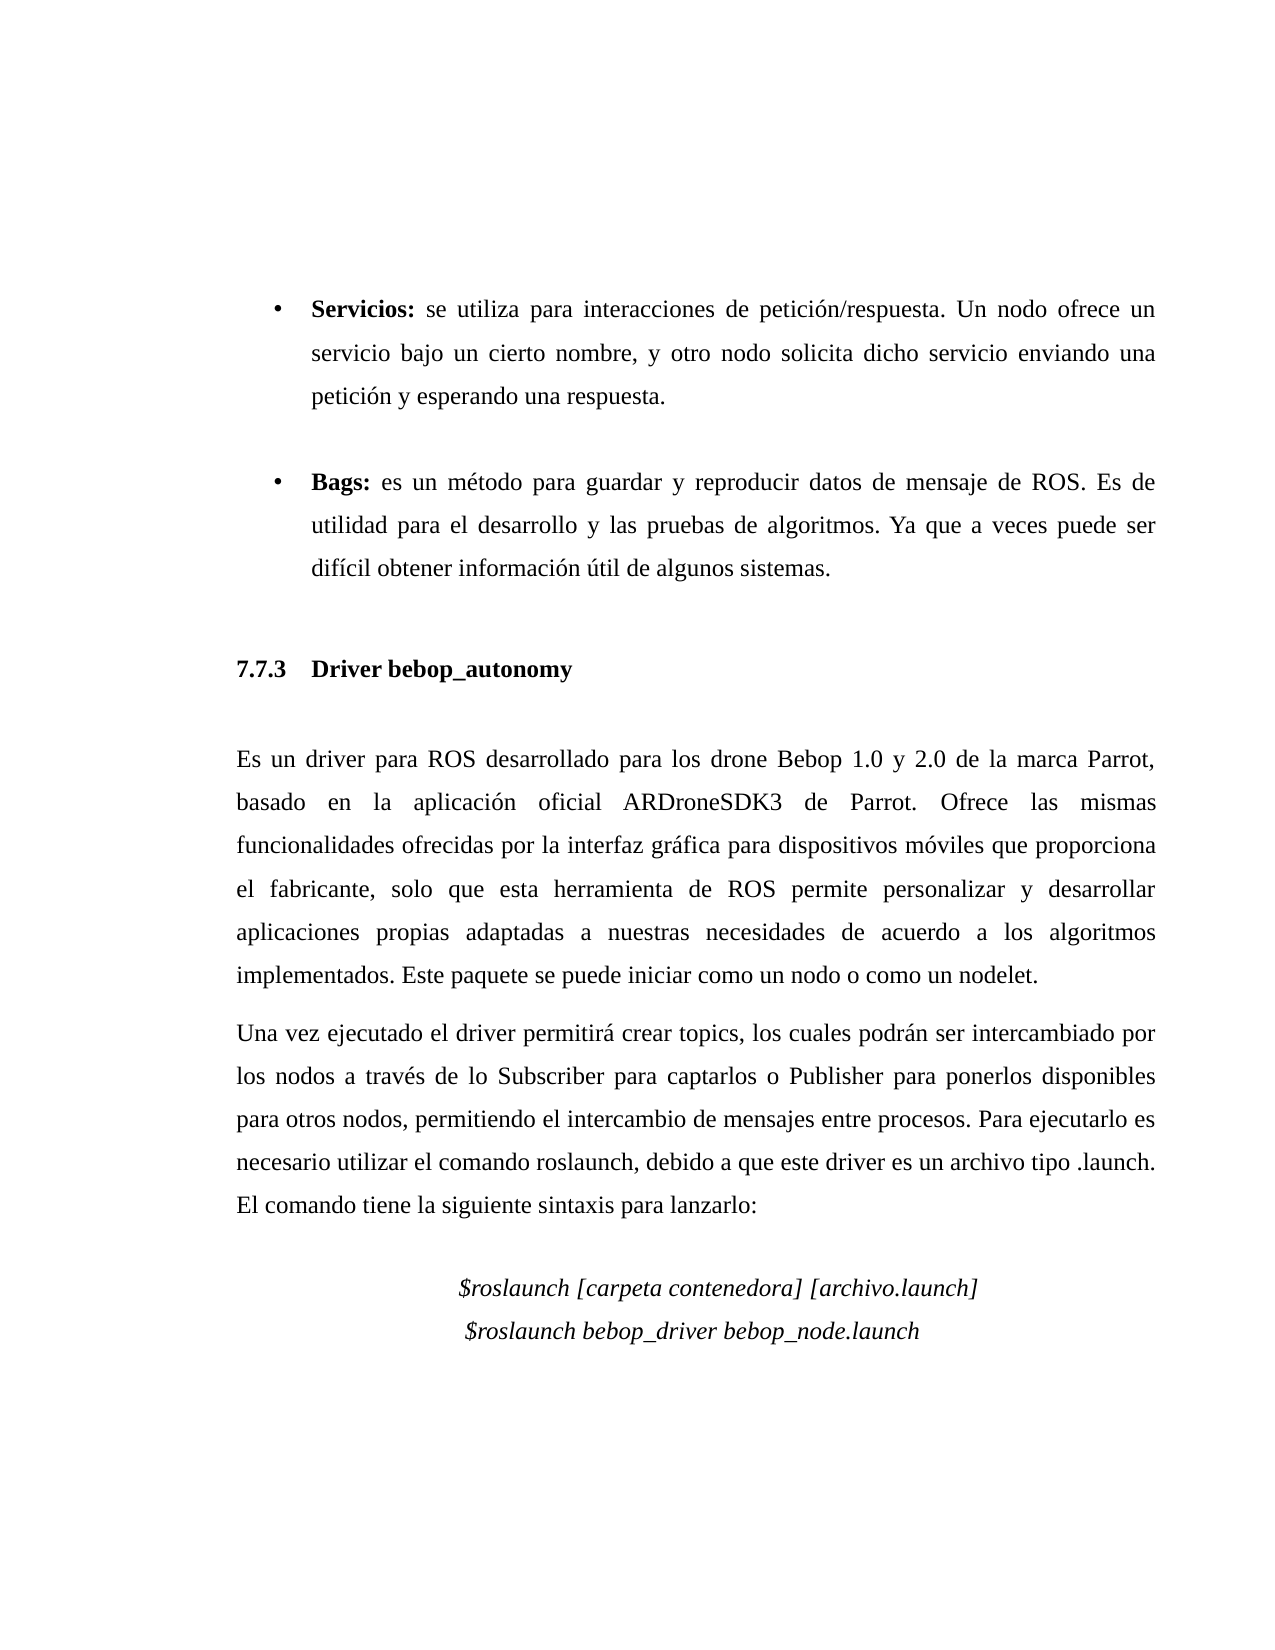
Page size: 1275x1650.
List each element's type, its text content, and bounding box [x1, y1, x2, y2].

text Es un driver para ROS desarrollado para los drone Bebop 1.0 y 2.0 de la marca Parrot, basado en la aplicación oficial ARDroneSDK3 de Parrot. Ofrece las mismas funcionalidades ofrecidas por la interfaz gráfica para dispositivos móviles que proporciona el fabricante, solo que esta herramienta de ROS permite personalizar y desarrollar aplicaciones propias adaptadas a nuestras necesidades de acuerdo a los algoritmos implementados. Este paquete se puede iniciar como un nodo o como un nodelet. [236, 744, 1157, 989]
subtitle Driver bebop_autonomy [236, 654, 1157, 683]
text Una vez ejecutado el driver permitirá crear topics, los cuales podrán ser intercambiado por los nodos a través de lo Subscriber para captarlos o Publisher para ponerlos disponibles para otros nodos, permitiendo el intercambio de mensajes entre procesos. Para ejecutarlo es necesario utilizar el comando roslaunch, debido a que este driver es un archivo tipo .launch. El comando tiene la siguiente sintaxis para lanzarlo: [236, 1018, 1157, 1219]
list Servicios: se utiliza para interacciones de petición/respuesta. Un nodo ofrece un servicio bajo un cierto nombre, y otro nodo solicita dicho servicio enviando una petición y esperando una respuesta. [274, 294, 1157, 409]
list Bags: es un método para guardar y reproducir datos de mensaje de ROS. Es de utilidad para el desarrollo y las pruebas de algoritmos. Ya que a veces puede ser difícil obtener información útil de algunos sistemas. [274, 467, 1157, 582]
